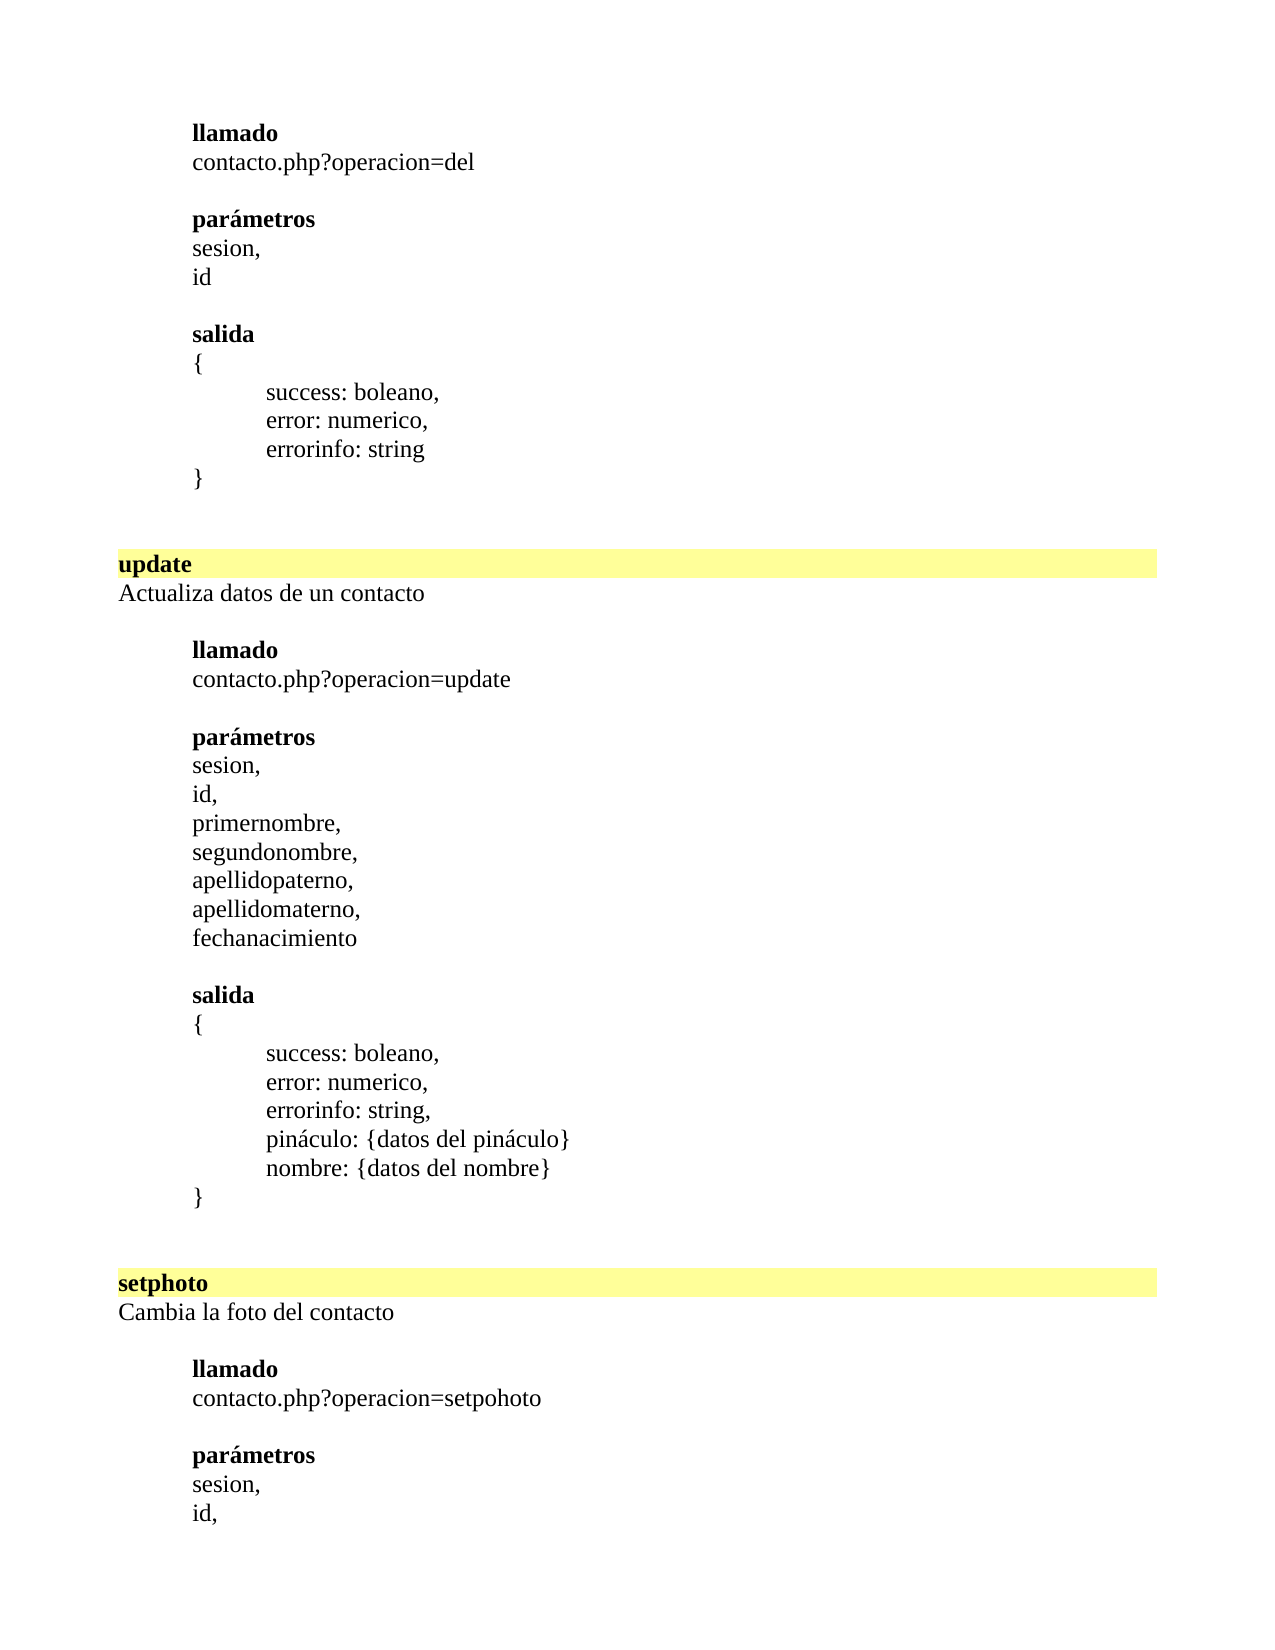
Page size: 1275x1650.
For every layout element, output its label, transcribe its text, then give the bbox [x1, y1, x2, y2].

text llamado [192, 1354, 1157, 1383]
text fechanacimiento [192, 923, 1157, 952]
text success: boleano, [192, 377, 1157, 406]
text pináculo: {datos del pináculo} [192, 1124, 1157, 1153]
text error: numerico, [192, 1067, 1157, 1096]
text setphoto [118, 1268, 1157, 1297]
text } [192, 1182, 1157, 1211]
text sesion, [192, 751, 1157, 779]
text update [118, 549, 1157, 578]
text { [192, 348, 1157, 377]
text errorinfo: string, [192, 1096, 1157, 1124]
text apellidomaterno, [192, 894, 1157, 923]
text segundonombre, [192, 837, 1157, 866]
text id, [192, 779, 1157, 808]
text parámetros [192, 1441, 1157, 1469]
text primernombre, [192, 808, 1157, 837]
text contacto.php?operacion=setpohoto [192, 1383, 1157, 1412]
text id [192, 262, 1157, 291]
text contacto.php?operacion=update [192, 664, 1157, 693]
text salida [192, 319, 1157, 348]
text parámetros [192, 204, 1157, 233]
text error: numerico, [192, 406, 1157, 434]
text sesion, [192, 1469, 1157, 1498]
text success: boleano, [192, 1038, 1157, 1067]
text apellidopaterno, [192, 866, 1157, 894]
text Cambia la foto del contacto [118, 1297, 1157, 1326]
text sesion, [192, 233, 1157, 262]
text id, [192, 1498, 1157, 1527]
text errorinfo: string [192, 434, 1157, 463]
text nombre: {datos del nombre} [192, 1153, 1157, 1182]
text llamado [192, 118, 1157, 147]
text llamado [192, 636, 1157, 664]
text Actualiza datos de un contacto [118, 578, 1157, 607]
text } [192, 463, 1157, 492]
text parámetros [192, 722, 1157, 751]
text salida [192, 981, 1157, 1009]
text contacto.php?operacion=del [192, 147, 1157, 176]
text { [192, 1009, 1157, 1038]
